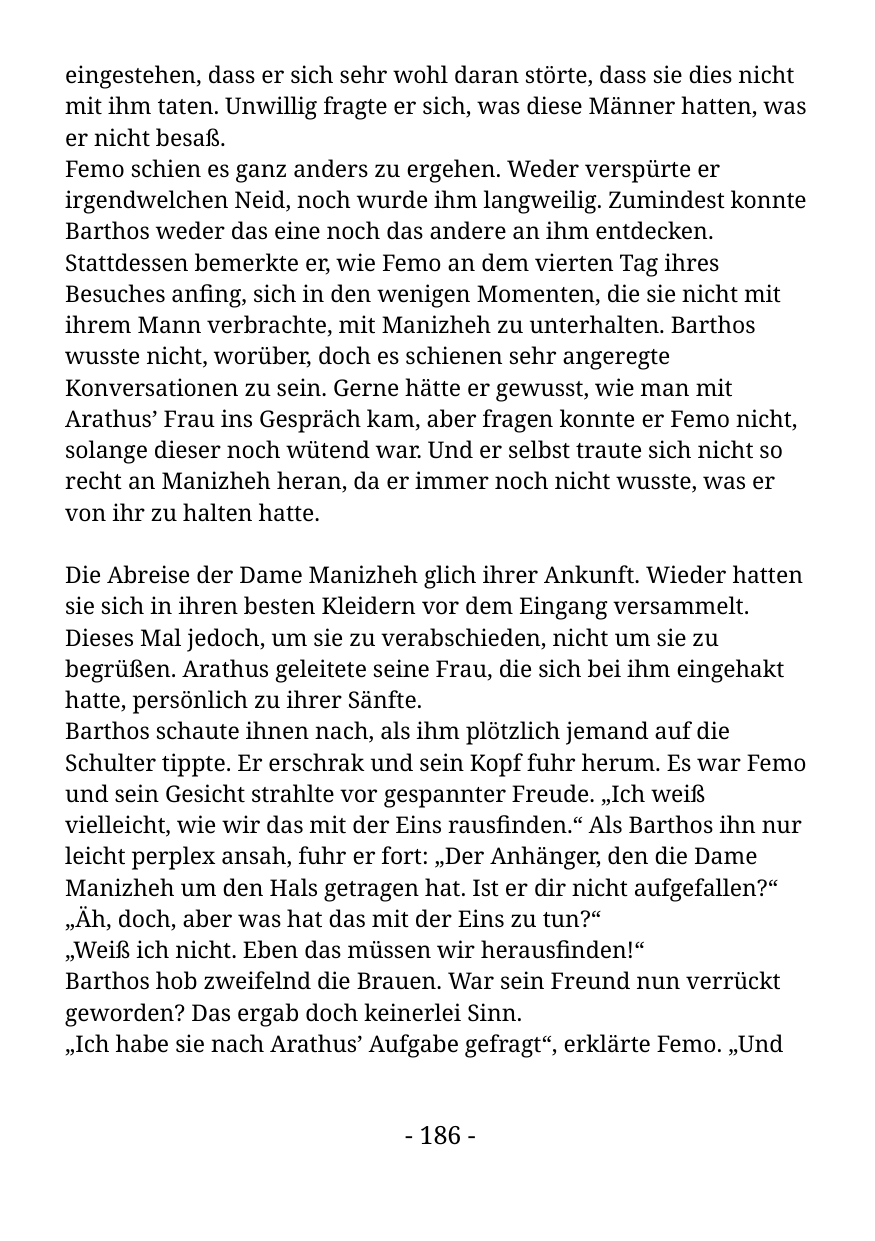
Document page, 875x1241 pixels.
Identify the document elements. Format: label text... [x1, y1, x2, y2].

text eingestehen, dass er sich sehr wohl daran störte, dass sie dies nicht mit ihm taten. Unwillig fragte er sich, was diese Männer hatten, was er nicht besaß. Femo schien es ganz anders zu ergehen. Weder verspürte er irgendwelchen Neid, noch wurde ihm langweilig. Zumindest konnte Barthos weder das eine noch das andere an ihm entdecken. Stattdessen bemerkte er, wie Femo an dem vierten Tag ihres Besuches anfing, sich in den wenigen Momenten, die sie nicht mit ihrem Mann verbrachte, mit Manizheh zu unterhalten. Barthos wusste nicht, worüber, doch es schienen sehr angeregte Konversationen zu sein. Gerne hätte er gewusst, wie man mit Arathus’ Frau ins Gespräch kam, aber fragen konnte er Femo nicht, solange dieser noch wütend war. Und er selbst traute sich nicht so recht an Manizheh heran, da er immer noch nicht wusste, was er von ihr zu halten hatte. Die Abreise der Dame Manizheh glich ihrer Ankunft. Wieder hatten sie sich in ihren besten Kleidern vor dem Eingang versammelt. Dieses Mal jedoch, um sie zu verabschieden, nicht um sie zu begrüßen. Arathus geleitete seine Frau, die sich bei ihm eingehakt hatte, persönlich zu ihrer Sänfte. Barthos schaute ihnen nach, als ihm plötzlich jemand auf die Schulter tippte. Er erschrak und sein Kopf fuhr herum. Es war Femo und sein Gesicht strahlte vor gespannter Freude. „Ich weiß vielleicht, wie wir das mit der Eins rausfinden.“ Als Barthos ihn nur leicht perplex ansah, fuhr er fort: „Der Anhänger, den die Dame Manizheh um den Hals getragen hat. Ist er dir nicht aufgefallen?“ „Äh, doch, aber was hat das mit der Eins zu tun?“ „Weiß ich nicht. Eben das müssen wir herausfinden!“ Barthos hob zweifelnd die Brauen. War sein Freund nun verrückt geworden? Das ergab doch keinerlei Sinn. „Ich habe sie nach Arathus’ Aufgabe gefragt“, erklärte Femo. „Und [65, 59, 809, 1059]
